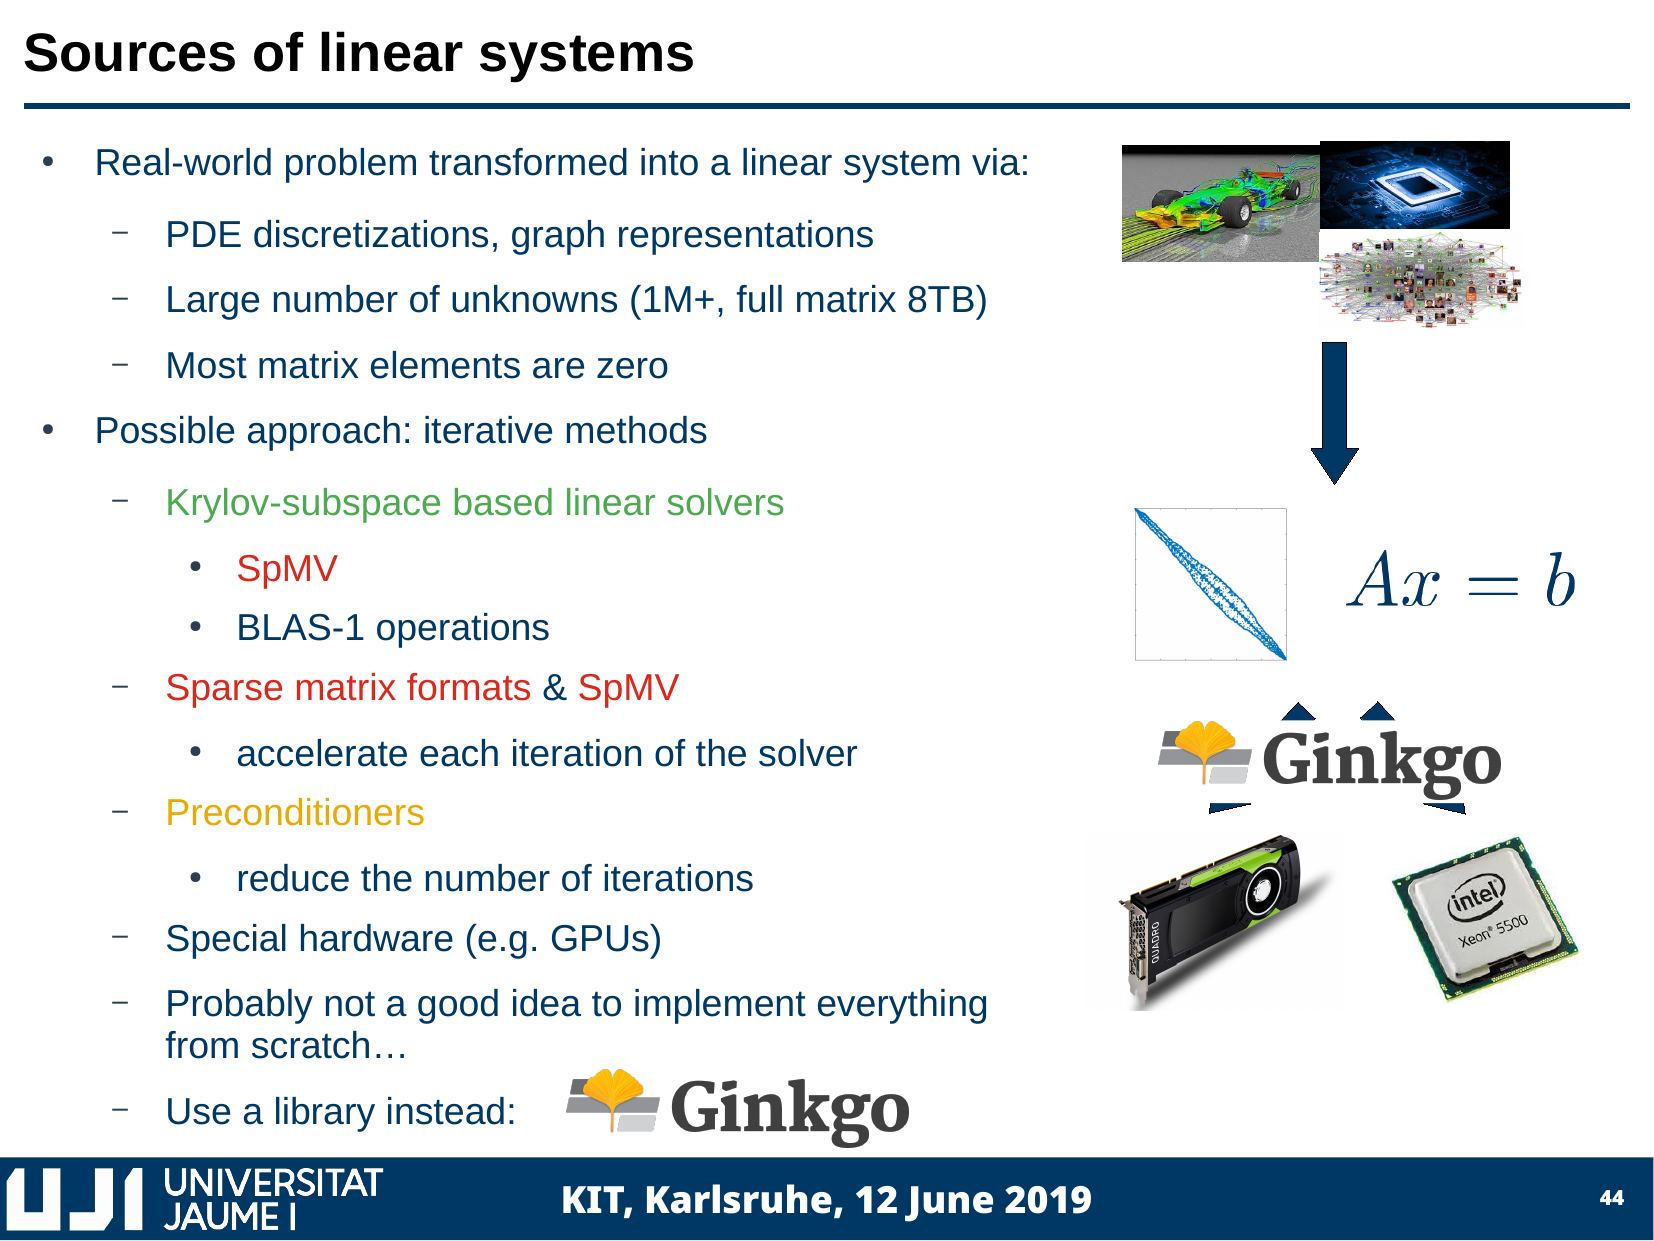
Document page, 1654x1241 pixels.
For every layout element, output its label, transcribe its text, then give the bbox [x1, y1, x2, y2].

picture [1346, 550, 1575, 606]
title Sources of linear systems [23, 0, 1630, 107]
picture [0, 1158, 390, 1241]
list Real-world problem transformed into a linear system via: PDE discretizations, graph representations Large number of unknowns (1M+, full matrix 8TB) Most matrix elements are zero Possible approach: iterative methods Krylov-subspace based linear solvers SpMV BLAS-1 operations Sparse matrix formats & SpMV accelerate each iteration of the solver Preconditioners reduce the number of iterations Special hardware (e.g. GPUs) Probably not a good idea to implement everything from scratch… Use a library instead: [23, 141, 1040, 1158]
text_box [1311, 342, 1359, 485]
picture [1381, 832, 1588, 1004]
picture [1158, 720, 1501, 800]
picture [566, 1068, 909, 1148]
text_box [1360, 701, 1395, 720]
picture [1086, 833, 1345, 1011]
text_box [1145, 720, 1536, 815]
picture [1134, 507, 1288, 662]
picture [1122, 141, 1524, 328]
text_box [1281, 702, 1316, 720]
